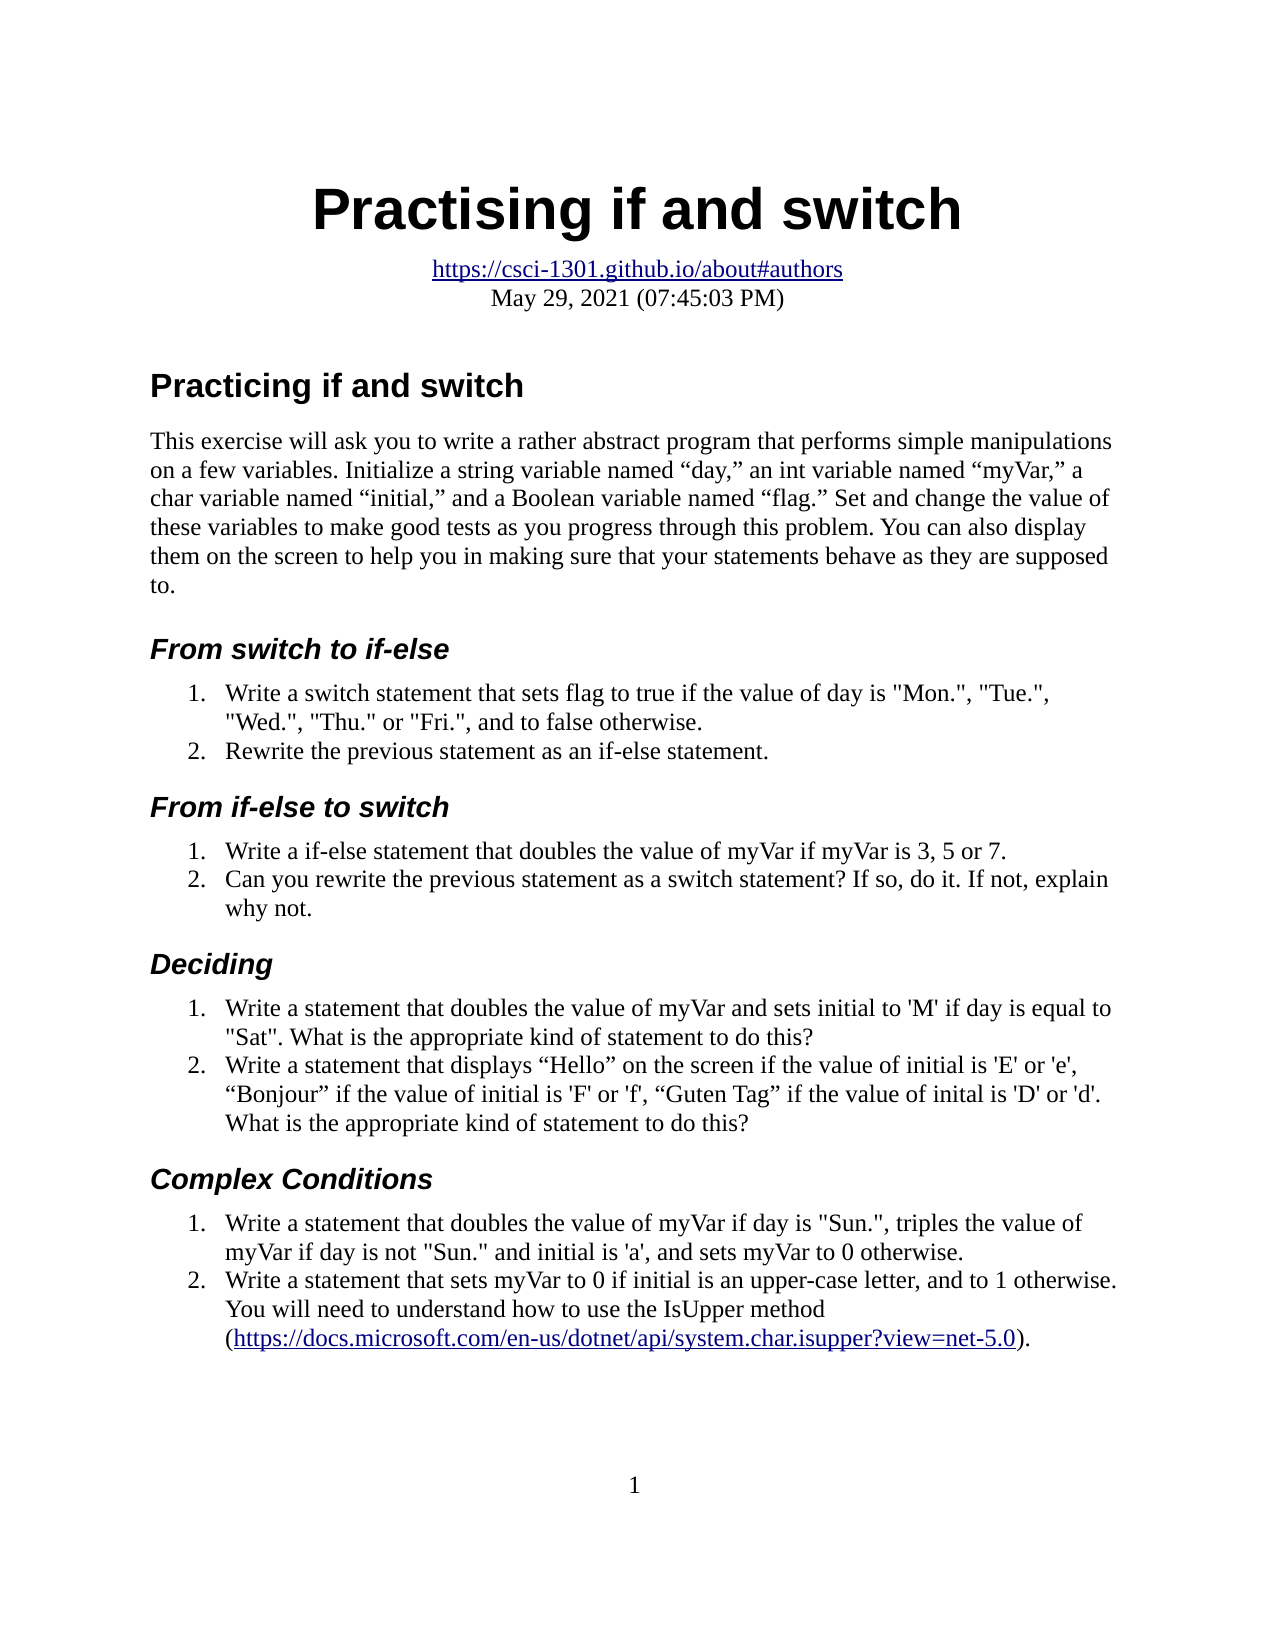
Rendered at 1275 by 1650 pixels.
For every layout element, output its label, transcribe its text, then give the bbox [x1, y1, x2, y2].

list Write a statement that displays “Hello” on the screen if the value of initial is 'E' or 'e', “Bonjour” if the value of initial is 'F' or 'f', “Guten Tag” if the value of inital is 'D' or 'd'. What is the appropriate kind of statement to do this? [187, 1051, 1125, 1137]
subtitle From if-else to switch [150, 790, 1125, 823]
text https://csci-1301.github.io/about#authors [150, 254, 1125, 283]
list Write a if-else statement that doubles the value of myVar if myVar is 3, 5 or 7. [187, 836, 1125, 864]
subtitle Complex Conditions [150, 1162, 1125, 1195]
list Write a statement that doubles the value of myVar if day is "Sun.", triples the value of myVar if day is not "Sun." and initial is 'a', and sets myVar to 0 otherwise. [187, 1208, 1125, 1265]
list Write a statement that sets myVar to 0 if initial is an upper-case letter, and to 1 otherwise. You will need to understand how to use the IsUpper method (https://docs.microsoft.com/en-us/dotnet/api/system.char.isupper?view=net-5.0). [187, 1265, 1125, 1352]
text This exercise will ask you to write a rather abstract program that performs simple manipulations on a few variables. Initialize a string variable named “day,” an int variable named “myVar,” a char variable named “initial,” and a Boolean variable named “flag.” Set and change the value of these variables to make good tests as you progress through this problem. You can also display them on the screen to help you in making sure that your statements behave as they are supposed to. [150, 426, 1125, 598]
subtitle Practicing if and switch [150, 366, 1125, 404]
subtitle Deciding [150, 947, 1125, 981]
list Can you rewrite the previous statement as a switch statement? If so, do it. If not, explain why not. [187, 864, 1125, 922]
list Write a statement that doubles the value of myVar and sets initial to 'M' if day is equal to "Sat". What is the appropriate kind of statement to do this? [187, 993, 1125, 1051]
list Rewrite the previous statement as an if-else statement. [187, 736, 1125, 765]
title Practising if and switch [150, 175, 1125, 242]
list Write a switch statement that sets flag to true if the value of day is "Mon.", "Tue.", "Wed.", "Thu." or "Fri.", and to false otherwise. [187, 678, 1125, 736]
text May 29, 2021 (07:45:03 PM) [150, 283, 1125, 312]
subtitle From switch to if-else [150, 632, 1125, 666]
